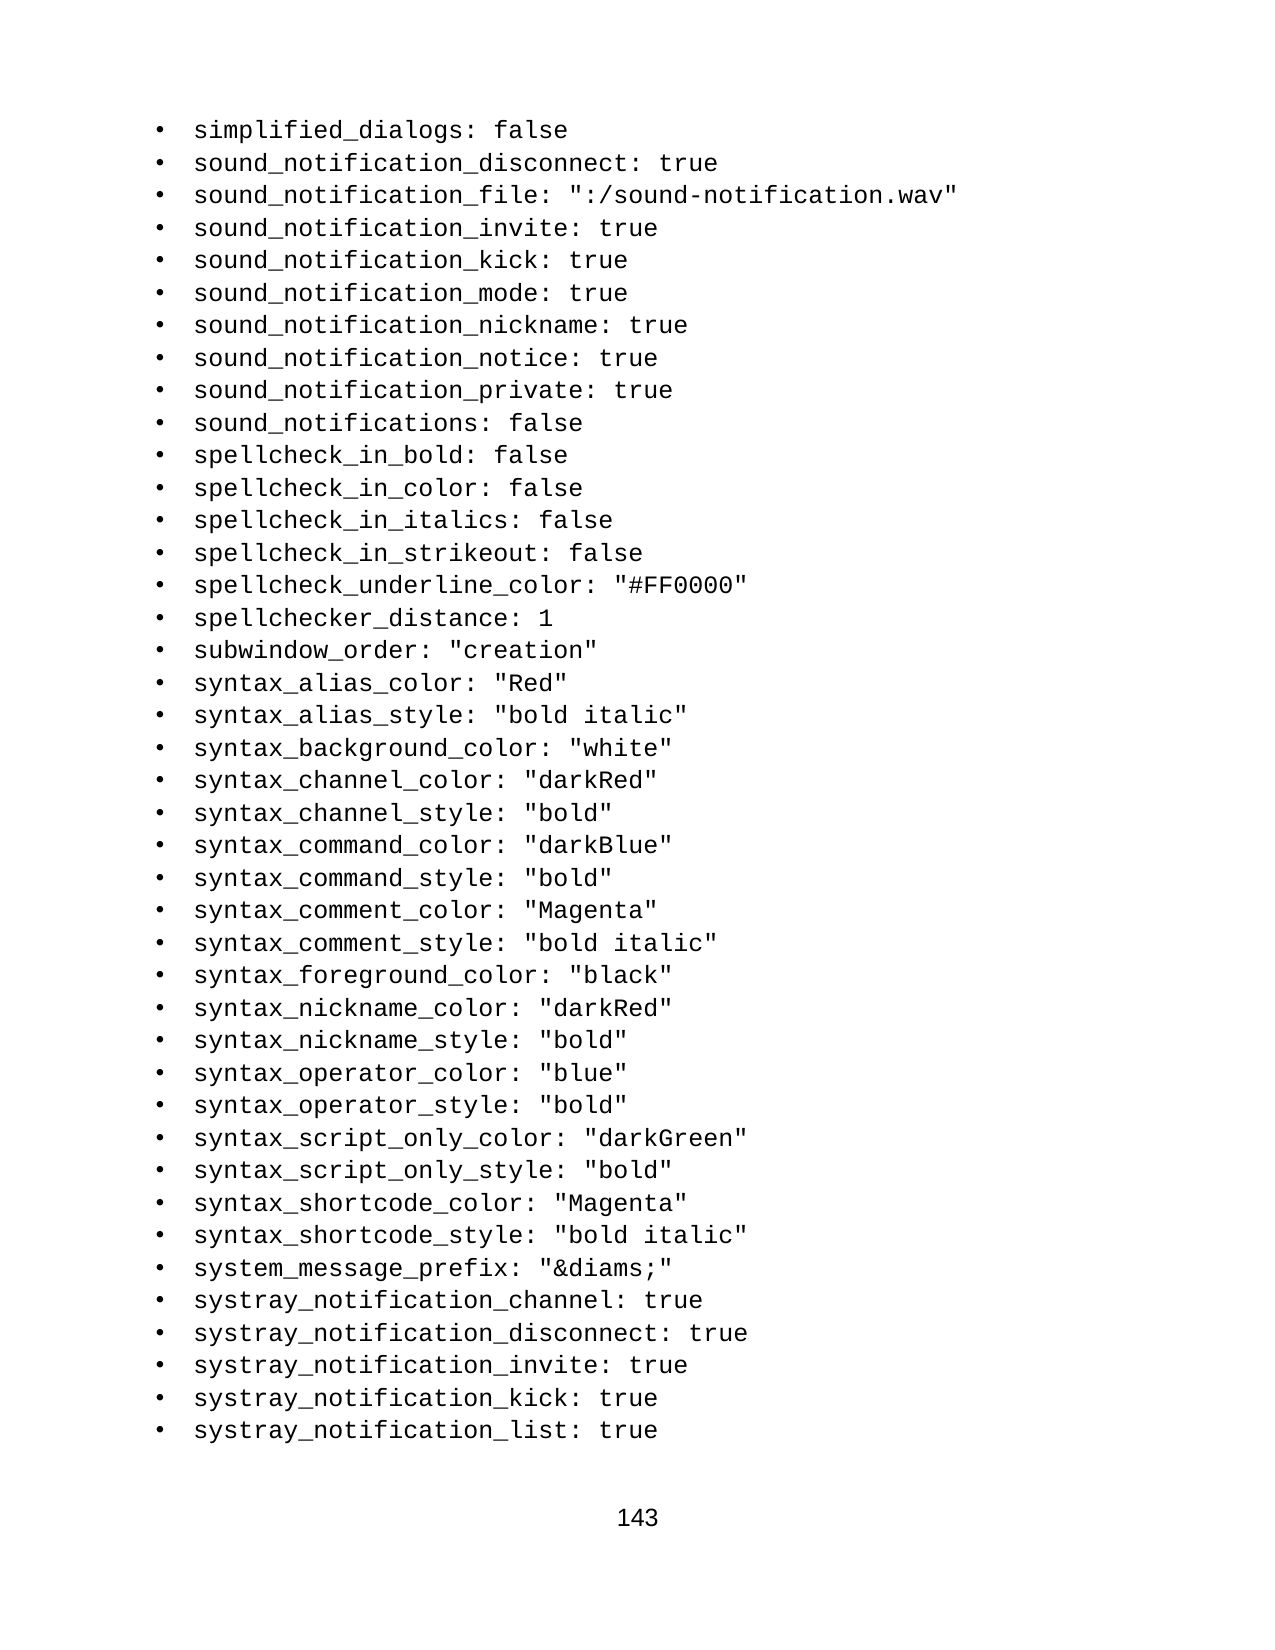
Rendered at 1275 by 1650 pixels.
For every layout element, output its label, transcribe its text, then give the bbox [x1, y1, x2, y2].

list syntax_script_only_style: "bold" [156, 1158, 1157, 1186]
list spellcheck_underline_color: "#FF0000" [156, 573, 1157, 601]
list syntax_alias_style: "bold italic" [156, 703, 1157, 731]
list sound_notification_disconnect: true [156, 151, 1157, 179]
list systray_notification_disconnect: true [156, 1321, 1157, 1349]
list spellcheck_in_italics: false [156, 508, 1157, 536]
list sound_notification_file: ":/sound-notification.wav" [156, 183, 1157, 211]
list syntax_shortcode_color: "Magenta" [156, 1191, 1157, 1219]
list syntax_foreground_color: "black" [156, 963, 1157, 991]
list systray_notification_invite: true [156, 1353, 1157, 1381]
list syntax_operator_style: "bold" [156, 1093, 1157, 1121]
list systray_notification_list: true [156, 1418, 1157, 1446]
list sound_notification_nickname: true [156, 313, 1157, 341]
list systray_notification_kick: true [156, 1386, 1157, 1414]
list syntax_comment_style: "bold italic" [156, 931, 1157, 959]
list syntax_channel_color: "darkRed" [156, 768, 1157, 796]
list syntax_background_color: "white" [156, 736, 1157, 764]
list sound_notification_invite: true [156, 216, 1157, 244]
list spellcheck_in_bold: false [156, 443, 1157, 471]
list systray_notification_channel: true [156, 1288, 1157, 1316]
list sound_notifications: false [156, 411, 1157, 439]
list simplified_dialogs: false [156, 118, 1157, 146]
list syntax_operator_color: "blue" [156, 1061, 1157, 1089]
list sound_notification_notice: true [156, 346, 1157, 374]
list spellcheck_in_color: false [156, 476, 1157, 504]
list sound_notification_mode: true [156, 281, 1157, 309]
list syntax_shortcode_style: "bold italic" [156, 1223, 1157, 1251]
list sound_notification_kick: true [156, 248, 1157, 276]
list spellchecker_distance: 1 [156, 606, 1157, 634]
list system_message_prefix: "&diams;" [156, 1256, 1157, 1284]
list syntax_command_style: "bold" [156, 866, 1157, 894]
list syntax_script_only_color: "darkGreen" [156, 1126, 1157, 1154]
list sound_notification_private: true [156, 378, 1157, 406]
list syntax_alias_color: "Red" [156, 671, 1157, 699]
list syntax_comment_color: "Magenta" [156, 898, 1157, 926]
list spellcheck_in_strikeout: false [156, 541, 1157, 569]
list subwindow_order: "creation" [156, 638, 1157, 666]
list syntax_nickname_style: "bold" [156, 1028, 1157, 1056]
list syntax_channel_style: "bold" [156, 801, 1157, 829]
list syntax_nickname_color: "darkRed" [156, 996, 1157, 1024]
list syntax_command_color: "darkBlue" [156, 833, 1157, 861]
